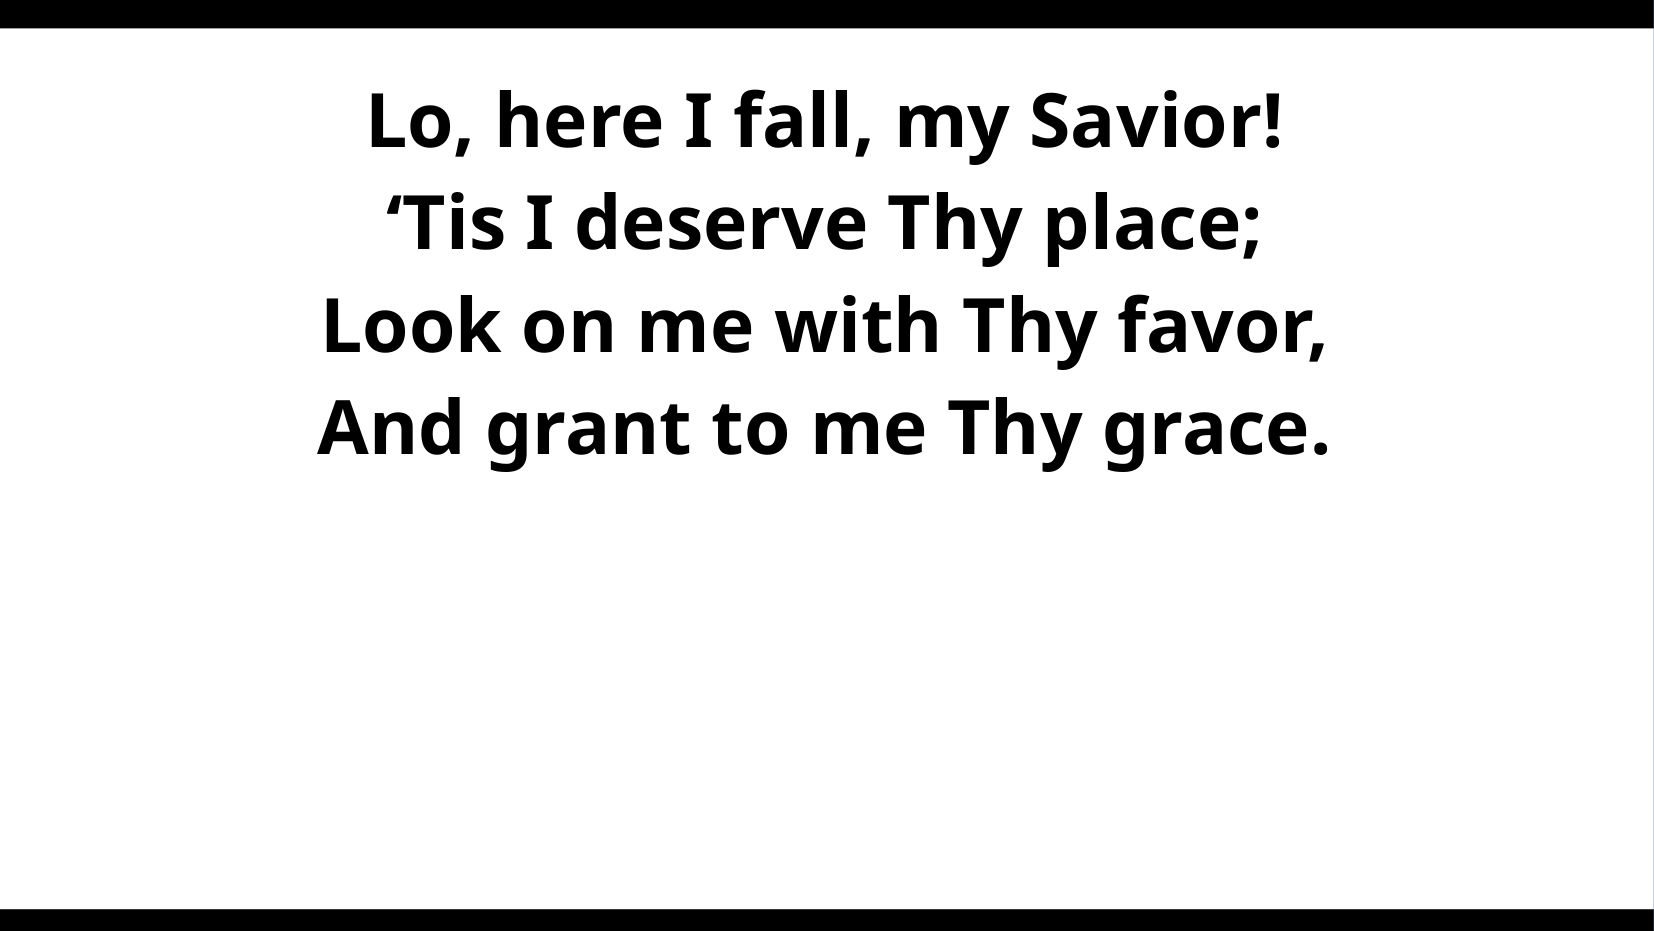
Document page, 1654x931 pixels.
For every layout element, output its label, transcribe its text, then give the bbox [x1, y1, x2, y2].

text_box Lo, here I fall, my Savior! ‘Tis I deserve Thy place; Look on me with Thy favor, And grant to me Thy grace. [90, 60, 1561, 475]
picture [0, 0, 1654, 931]
